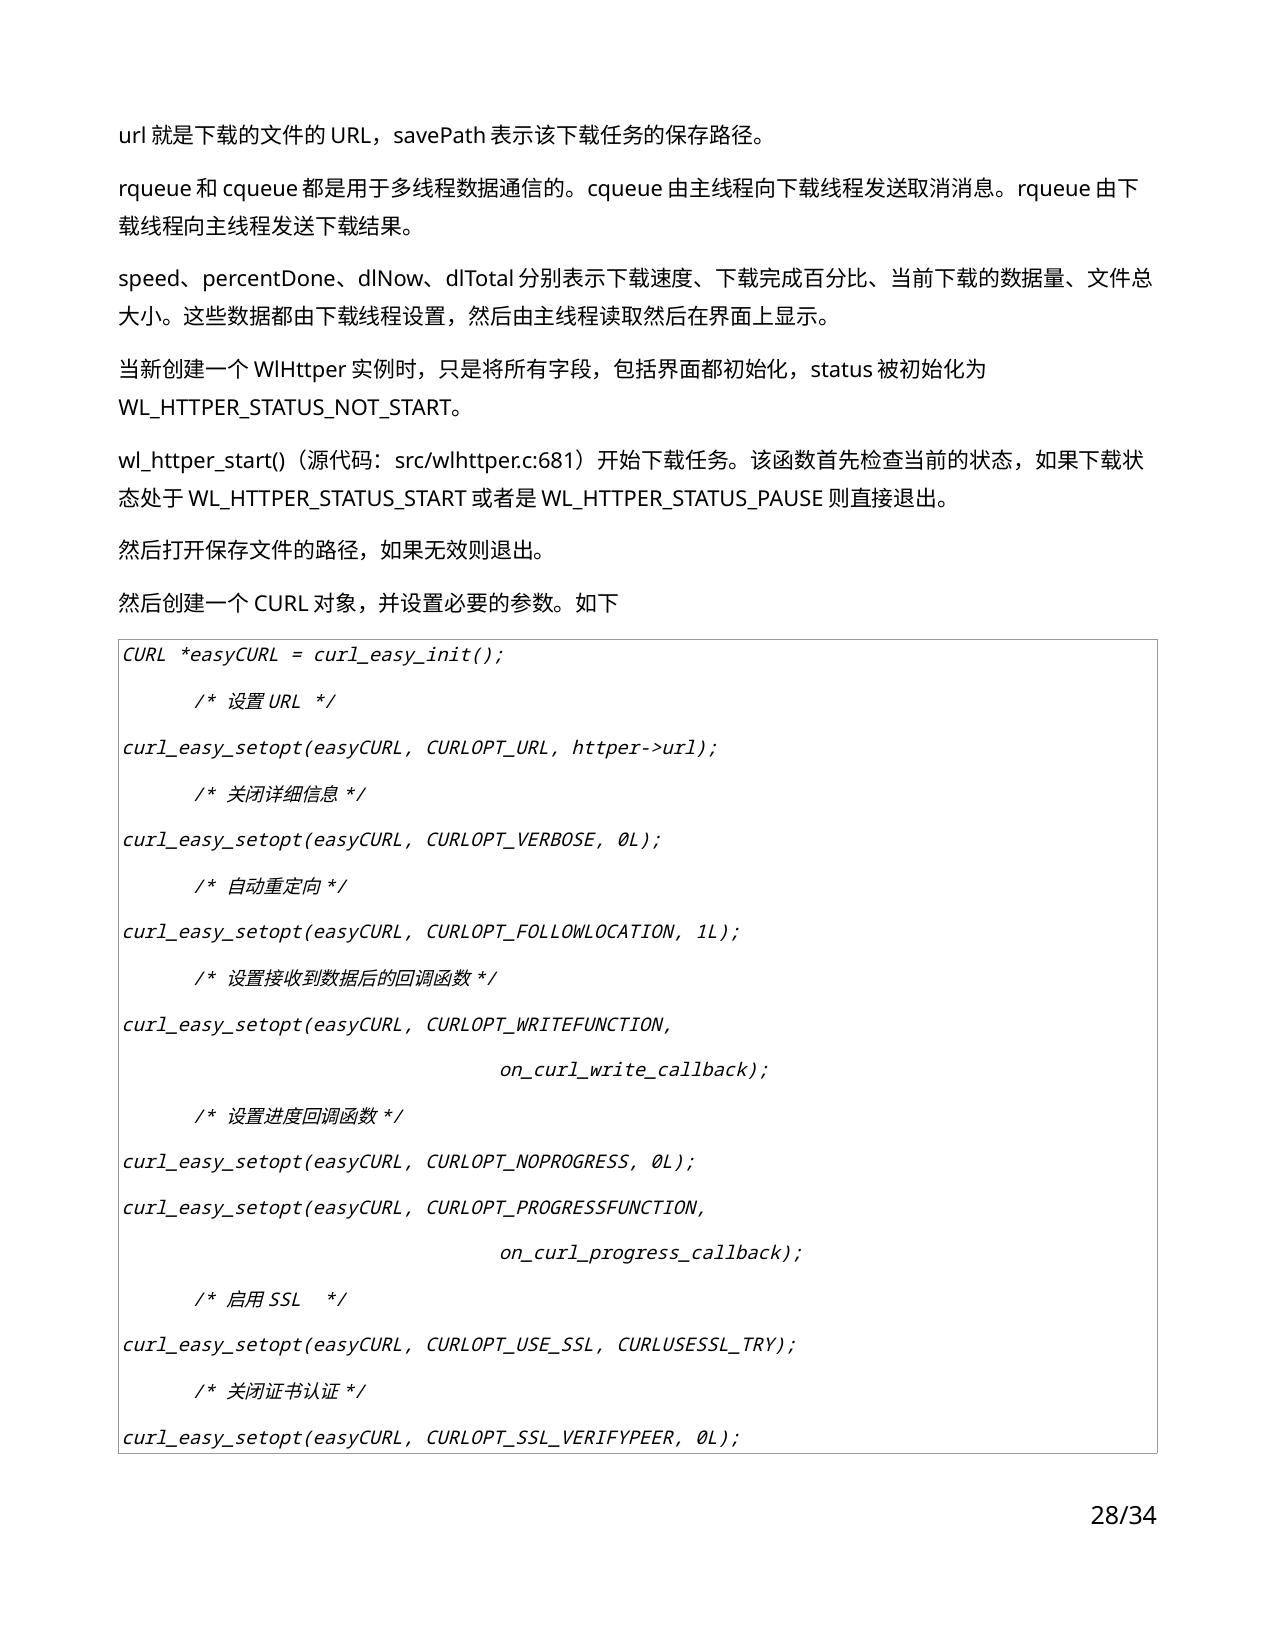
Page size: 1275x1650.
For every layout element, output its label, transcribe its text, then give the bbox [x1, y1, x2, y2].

text curl_easy_setopt(easyCURL, CURLOPT_SSL_VERIFYPEER, 0L); [119, 1421, 1157, 1453]
text speed、percentDone、dlNow、dlTotal分别表示下载速度、下载完成百分比、当前下载的数据量、文件总大小。这些数据都由下载线程设置，然后由主线程读取然后在界面上显示。 [118, 261, 1157, 331]
text 然后创建一个CURL对象，并设置必要的参数。如下 [118, 586, 1157, 618]
text url就是下载的文件的URL，savePath表示该下载任务的保存路径。 [118, 118, 1157, 150]
text /* 自动重定向 */ [119, 868, 1157, 899]
text curl_easy_setopt(easyCURL, CURLOPT_URL, httper->url); [119, 731, 1157, 759]
text wl_httper_start()（源代码：src/wlhttper.c:681）开始下载任务。该函数首先检查当前的状态，如果下载状态处于WL_HTTPER_STATUS_START或者是WL_HTTPER_STATUS_PAUSE则直接退出。 [118, 443, 1157, 512]
text /* 设置URL */ [119, 684, 1157, 714]
text on_curl_progress_callback); [119, 1236, 1157, 1265]
text curl_easy_setopt(easyCURL, CURLOPT_WRITEFUNCTION, [119, 1008, 1157, 1037]
text curl_easy_setopt(easyCURL, CURLOPT_PROGRESSFUNCTION, [119, 1191, 1157, 1219]
text rqueue和cqueue都是用于多线程数据通信的。cqueue由主线程向下载线程发送取消消息。rqueue由下载线程向主线程发送下载结果。 [118, 171, 1157, 241]
text curl_easy_setopt(easyCURL, CURLOPT_FOLLOWLOCATION, 1L); [119, 916, 1157, 944]
text CURL *easyCURL = curl_easy_init(); [119, 640, 1157, 667]
text on_curl_write_callback); [119, 1053, 1157, 1082]
text /* 启用SSL */ [119, 1281, 1157, 1312]
text /* 设置进度回调函数 */ [119, 1098, 1157, 1129]
text /* 设置接收到数据后的回调函数 */ [119, 961, 1157, 991]
text curl_easy_setopt(easyCURL, CURLOPT_NOPROGRESS, 0L); [119, 1146, 1157, 1174]
text /* 关闭证书认证 */ [119, 1374, 1157, 1404]
text curl_easy_setopt(easyCURL, CURLOPT_VERBOSE, 0L); [119, 823, 1157, 852]
text 然后打开保存文件的路径，如果无效则退出。 [118, 533, 1157, 565]
text 当新创建一个WlHttper实例时，只是将所有字段，包括界面都初始化，status被初始化为WL_HTTPER_STATUS_NOT_START。 [118, 352, 1157, 422]
text curl_easy_setopt(easyCURL, CURLOPT_USE_SSL, CURLUSESSL_TRY); [119, 1328, 1157, 1357]
text /* 关闭详细信息 */ [119, 776, 1157, 806]
